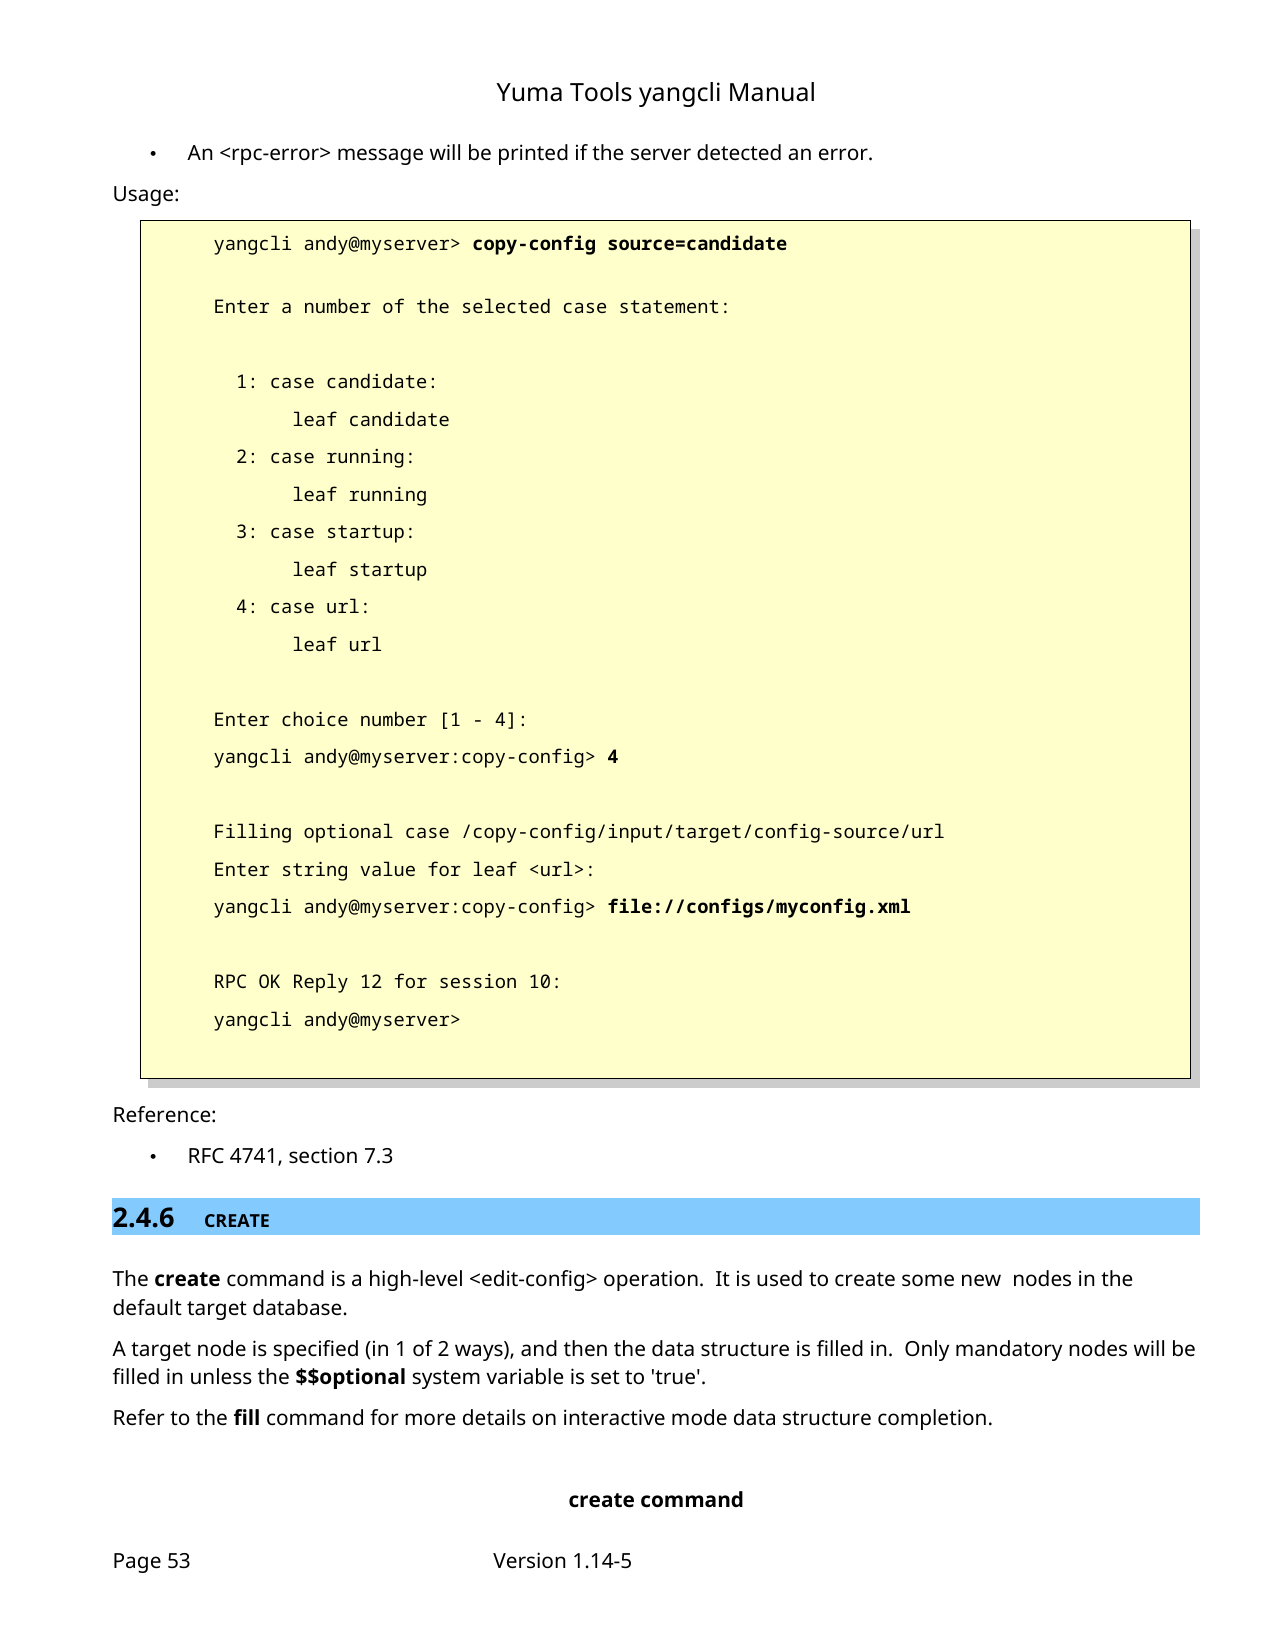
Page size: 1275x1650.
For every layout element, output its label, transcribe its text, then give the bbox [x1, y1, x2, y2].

list RFC 4741, section 7.3 [150, 1141, 1200, 1169]
text RPC OK Reply 12 for session 10: [141, 958, 1190, 994]
text yangcli andy@myserver:copy-config> file://configs/myconfig.xml [141, 883, 1190, 919]
text 2: case running: [141, 433, 1190, 469]
text leaf running [141, 471, 1190, 506]
text The create command is a high-level <edit-config> operation. It is used to create some new nodes in the default target database. [112, 1264, 1200, 1321]
text Filling optional case /copy-config/input/target/config-source/url [141, 808, 1190, 844]
list An <rpc-error> message will be printed if the server detected an error. [150, 138, 1200, 167]
text Usage: [112, 179, 1200, 208]
text yangcli andy@myserver> [141, 996, 1190, 1031]
text 1: case candidate: [141, 358, 1190, 394]
subtitle create command [127, 1485, 1185, 1513]
text yangcli andy@myserver> copy-config source=candidate [141, 221, 1190, 281]
subtitle create [112, 1198, 1200, 1235]
text yangcli andy@myserver:copy-config> 4 [141, 733, 1190, 769]
text leaf candidate [141, 396, 1190, 431]
text leaf url [141, 621, 1190, 656]
text Enter a number of the selected case statement: [141, 283, 1190, 319]
text A target node is specified (in 1 of 2 ways), and then the data structure is filled in. Only mandatory nodes will be filled in unless the $$optional system variable is set to 'true'. [112, 1334, 1200, 1391]
text Refer to the fill command for more details on interactive mode data structure completion. [112, 1403, 1200, 1432]
text 4: case url: [141, 583, 1190, 619]
text Enter choice number [1 - 4]: [141, 696, 1190, 731]
text Reference: [112, 1100, 1200, 1128]
text Enter string value for leaf <url>: [141, 846, 1190, 881]
text leaf startup [141, 546, 1190, 581]
text 3: case startup: [141, 508, 1190, 544]
